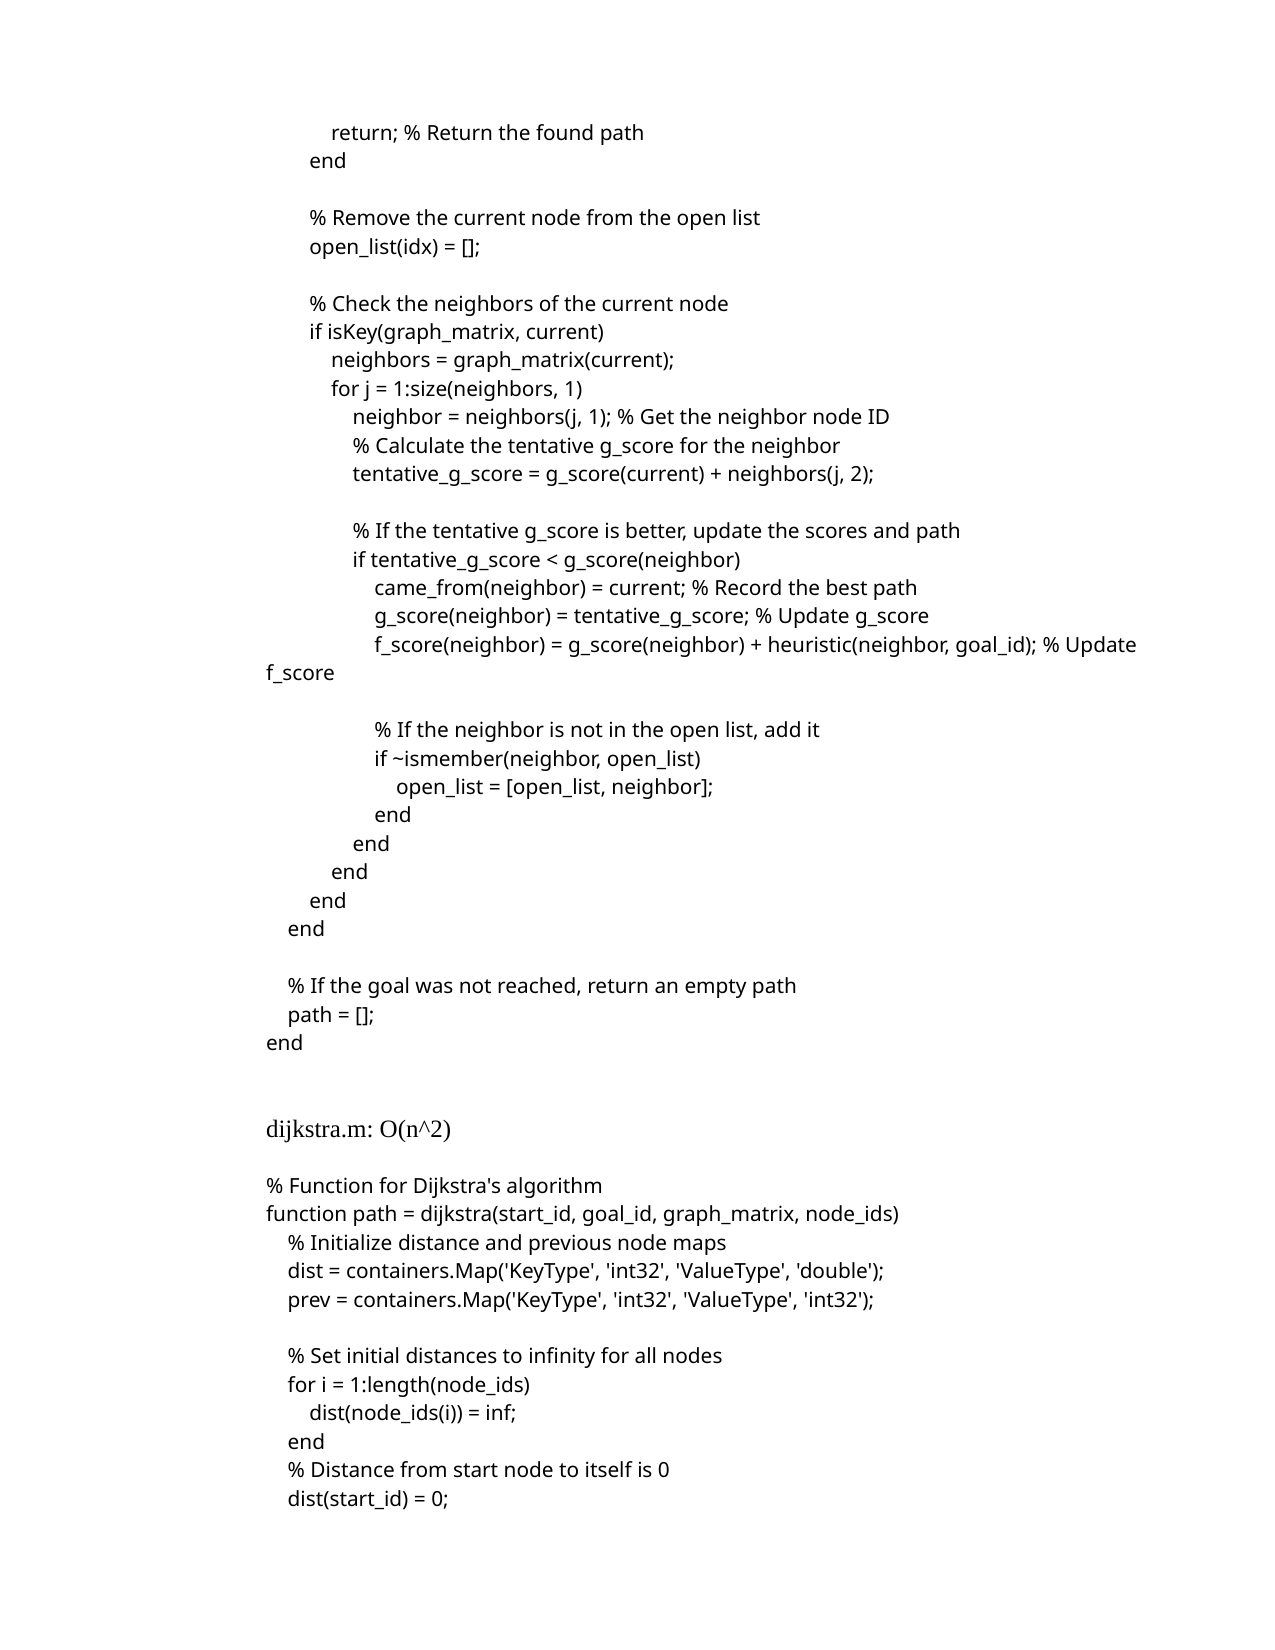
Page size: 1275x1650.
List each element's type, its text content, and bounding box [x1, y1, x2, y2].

text if isKey(graph_matrix, current) [266, 317, 1157, 346]
text end [266, 147, 1157, 175]
text end [266, 1427, 1157, 1455]
text % Distance from start node to itself is 0 [266, 1455, 1157, 1484]
text return; % Return the found path [266, 118, 1157, 147]
text % If the neighbor is not in the open list, add it [266, 715, 1157, 744]
text if tentative_g_score < g_score(neighbor) [266, 545, 1157, 573]
text neighbors = graph_matrix(current); [266, 346, 1157, 374]
text open_list = [open_list, neighbor]; [266, 772, 1157, 801]
text came_from(neighbor) = current; % Record the best path [266, 573, 1157, 602]
text tentative_g_score = g_score(current) + neighbors(j, 2); [266, 459, 1157, 488]
text % Function for Dijkstra's algorithm [266, 1171, 1157, 1199]
text function path = dijkstra(start_id, goal_id, graph_matrix, node_ids) [266, 1199, 1157, 1228]
text for j = 1:size(neighbors, 1) [266, 374, 1157, 402]
text dist(node_ids(i)) = inf; [266, 1398, 1157, 1427]
text end [266, 914, 1157, 943]
text neighbor = neighbors(j, 1); % Get the neighbor node ID [266, 402, 1157, 431]
text % Set initial distances to infinity for all nodes [266, 1342, 1157, 1370]
text end [266, 857, 1157, 886]
text open_list(idx) = []; [266, 232, 1157, 260]
text g_score(neighbor) = tentative_g_score; % Update g_score [266, 602, 1157, 630]
text for i = 1:length(node_ids) [266, 1370, 1157, 1398]
text dist = containers.Map('KeyType', 'int32', 'ValueType', 'double'); [266, 1256, 1157, 1285]
text % Remove the current node from the open list [266, 203, 1157, 232]
text end [266, 801, 1157, 829]
text % Check the neighbors of the current node [266, 289, 1157, 317]
text % Calculate the tentative g_score for the neighbor [266, 431, 1157, 459]
text end [266, 886, 1157, 914]
text % If the goal was not reached, return an empty path [266, 971, 1157, 1000]
text % If the tentative g_score is better, update the scores and path [266, 516, 1157, 545]
text dist(start_id) = 0; [266, 1484, 1157, 1512]
text end [266, 829, 1157, 857]
text end [266, 1028, 1157, 1057]
text prev = containers.Map('KeyType', 'int32', 'ValueType', 'int32'); [266, 1285, 1157, 1313]
text f_score(neighbor) = g_score(neighbor) + heuristic(neighbor, goal_id); % Update f_score [266, 630, 1157, 687]
text dijkstra.m: O(n^2) [266, 1114, 1157, 1142]
text % Initialize distance and previous node maps [266, 1228, 1157, 1256]
text path = []; [266, 1000, 1157, 1028]
text if ~ismember(neighbor, open_list) [266, 744, 1157, 772]
